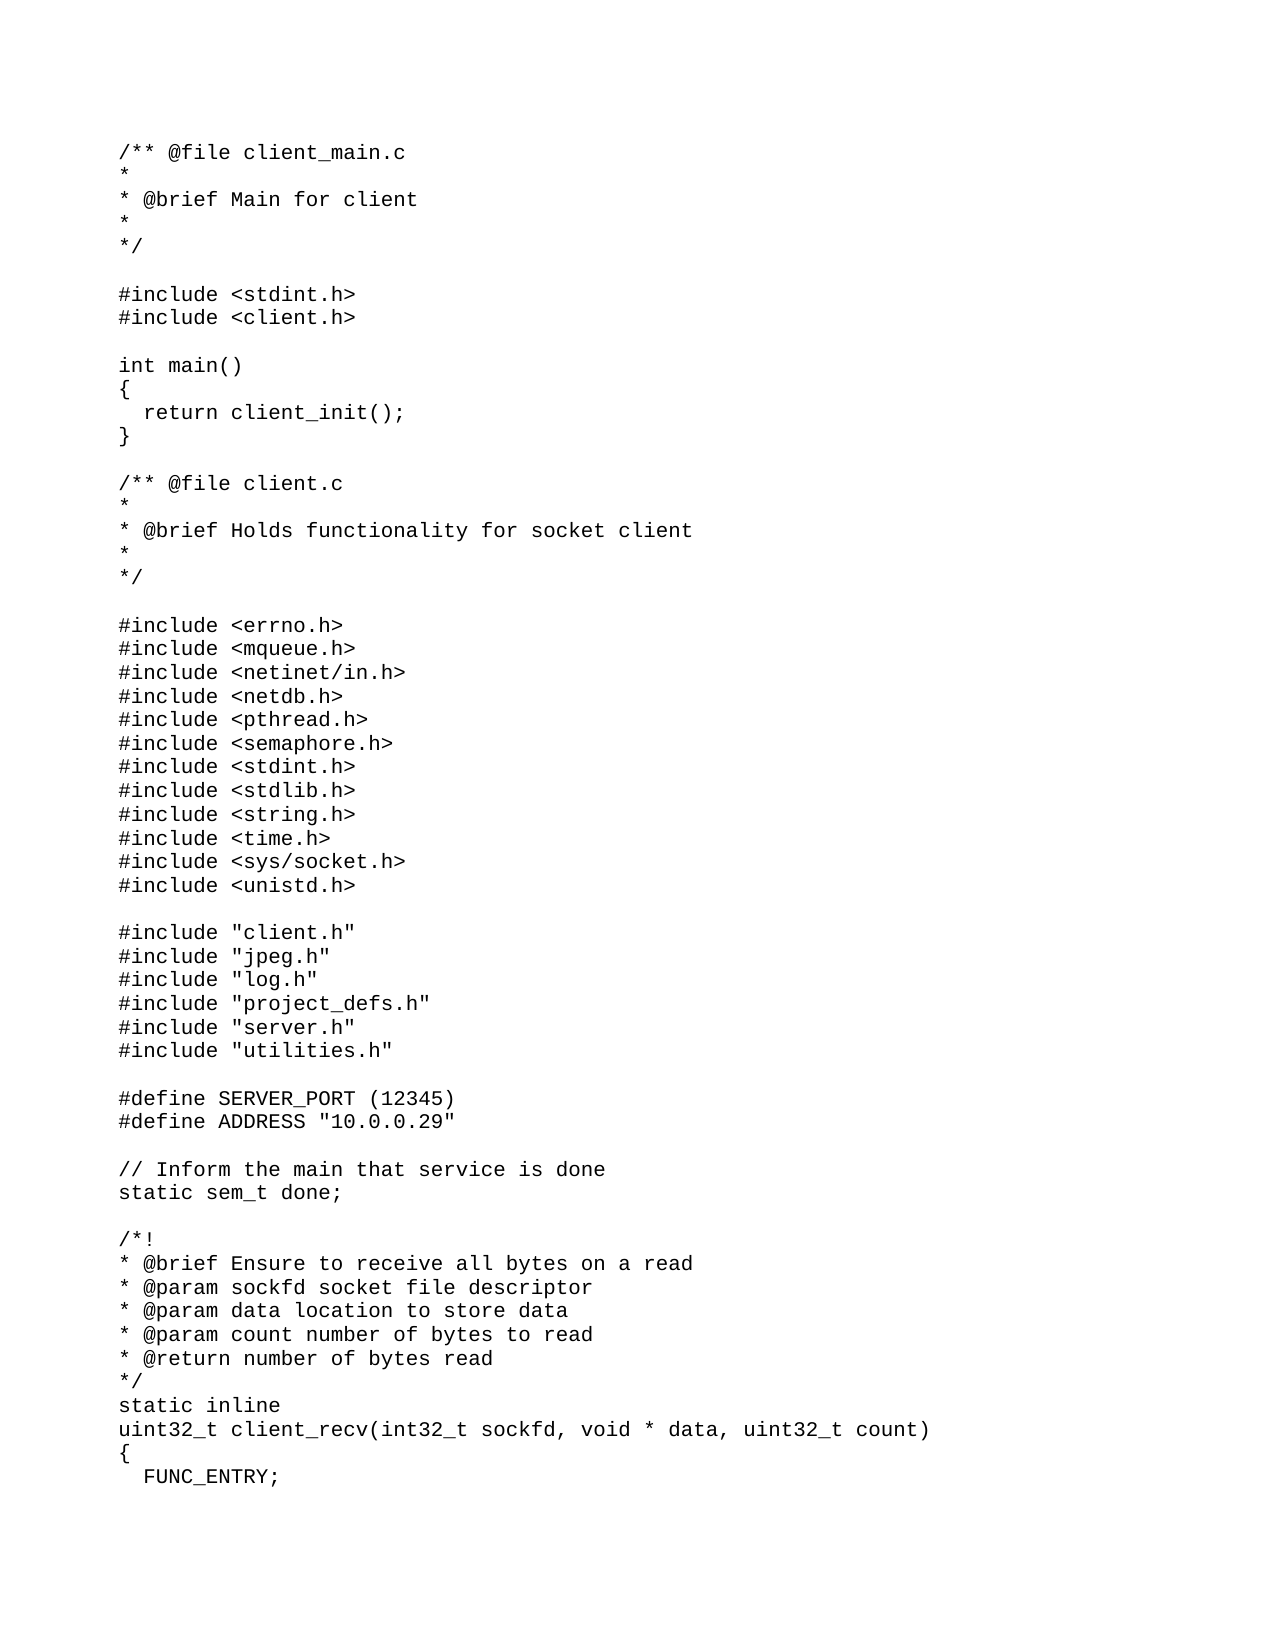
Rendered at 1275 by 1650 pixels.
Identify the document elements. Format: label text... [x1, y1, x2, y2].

text * [118, 496, 1157, 520]
text #include <unistd.h> [118, 875, 1157, 898]
text #include <mqueue.h> [118, 638, 1157, 662]
text FUNC_ENTRY; [118, 1466, 1157, 1489]
text */ [118, 567, 1157, 591]
text * @brief Ensure to receive all bytes on a read [118, 1253, 1157, 1277]
text * @return number of bytes read [118, 1348, 1157, 1371]
text /*! [118, 1229, 1157, 1253]
text int main() [118, 354, 1157, 378]
text #include "project_defs.h" [118, 993, 1157, 1017]
text #include <client.h> [118, 307, 1157, 331]
text static inline [118, 1395, 1157, 1419]
text #include <stdlib.h> [118, 780, 1157, 804]
text * @brief Main for client [118, 189, 1157, 213]
text #include <semaphore.h> [118, 733, 1157, 757]
text #include <string.h> [118, 804, 1157, 827]
text static sem_t done; [118, 1182, 1157, 1206]
text * @brief Holds functionality for socket client [118, 520, 1157, 544]
text #define ADDRESS "10.0.0.29" [118, 1111, 1157, 1135]
text */ [118, 236, 1157, 260]
text #include "jpeg.h" [118, 946, 1157, 969]
text #include "client.h" [118, 922, 1157, 946]
text /** @file client.c [118, 473, 1157, 496]
text #define SERVER_PORT (12345) [118, 1088, 1157, 1111]
text #include <time.h> [118, 827, 1157, 851]
text * [118, 544, 1157, 567]
text } [118, 426, 1157, 449]
text #include "server.h" [118, 1017, 1157, 1040]
text #include <errno.h> [118, 615, 1157, 638]
text #include <sys/socket.h> [118, 851, 1157, 875]
text return client_init(); [118, 402, 1157, 426]
text * @param count number of bytes to read [118, 1324, 1157, 1348]
text * [118, 213, 1157, 236]
text #include <pthread.h> [118, 709, 1157, 733]
text #include <netdb.h> [118, 686, 1157, 709]
text * [118, 165, 1157, 189]
text * @param data location to store data [118, 1300, 1157, 1324]
text #include <netinet/in.h> [118, 662, 1157, 686]
text uint32_t client_recv(int32_t sockfd, void * data, uint32_t count) [118, 1419, 1157, 1442]
text /** @file client_main.c [118, 142, 1157, 165]
text { [118, 1442, 1157, 1466]
text */ [118, 1371, 1157, 1395]
text { [118, 378, 1157, 402]
text // Inform the main that service is done [118, 1158, 1157, 1182]
text #include <stdint.h> [118, 757, 1157, 780]
text #include "log.h" [118, 969, 1157, 993]
text #include <stdint.h> [118, 284, 1157, 307]
text #include "utilities.h" [118, 1040, 1157, 1064]
text * @param sockfd socket file descriptor [118, 1277, 1157, 1300]
